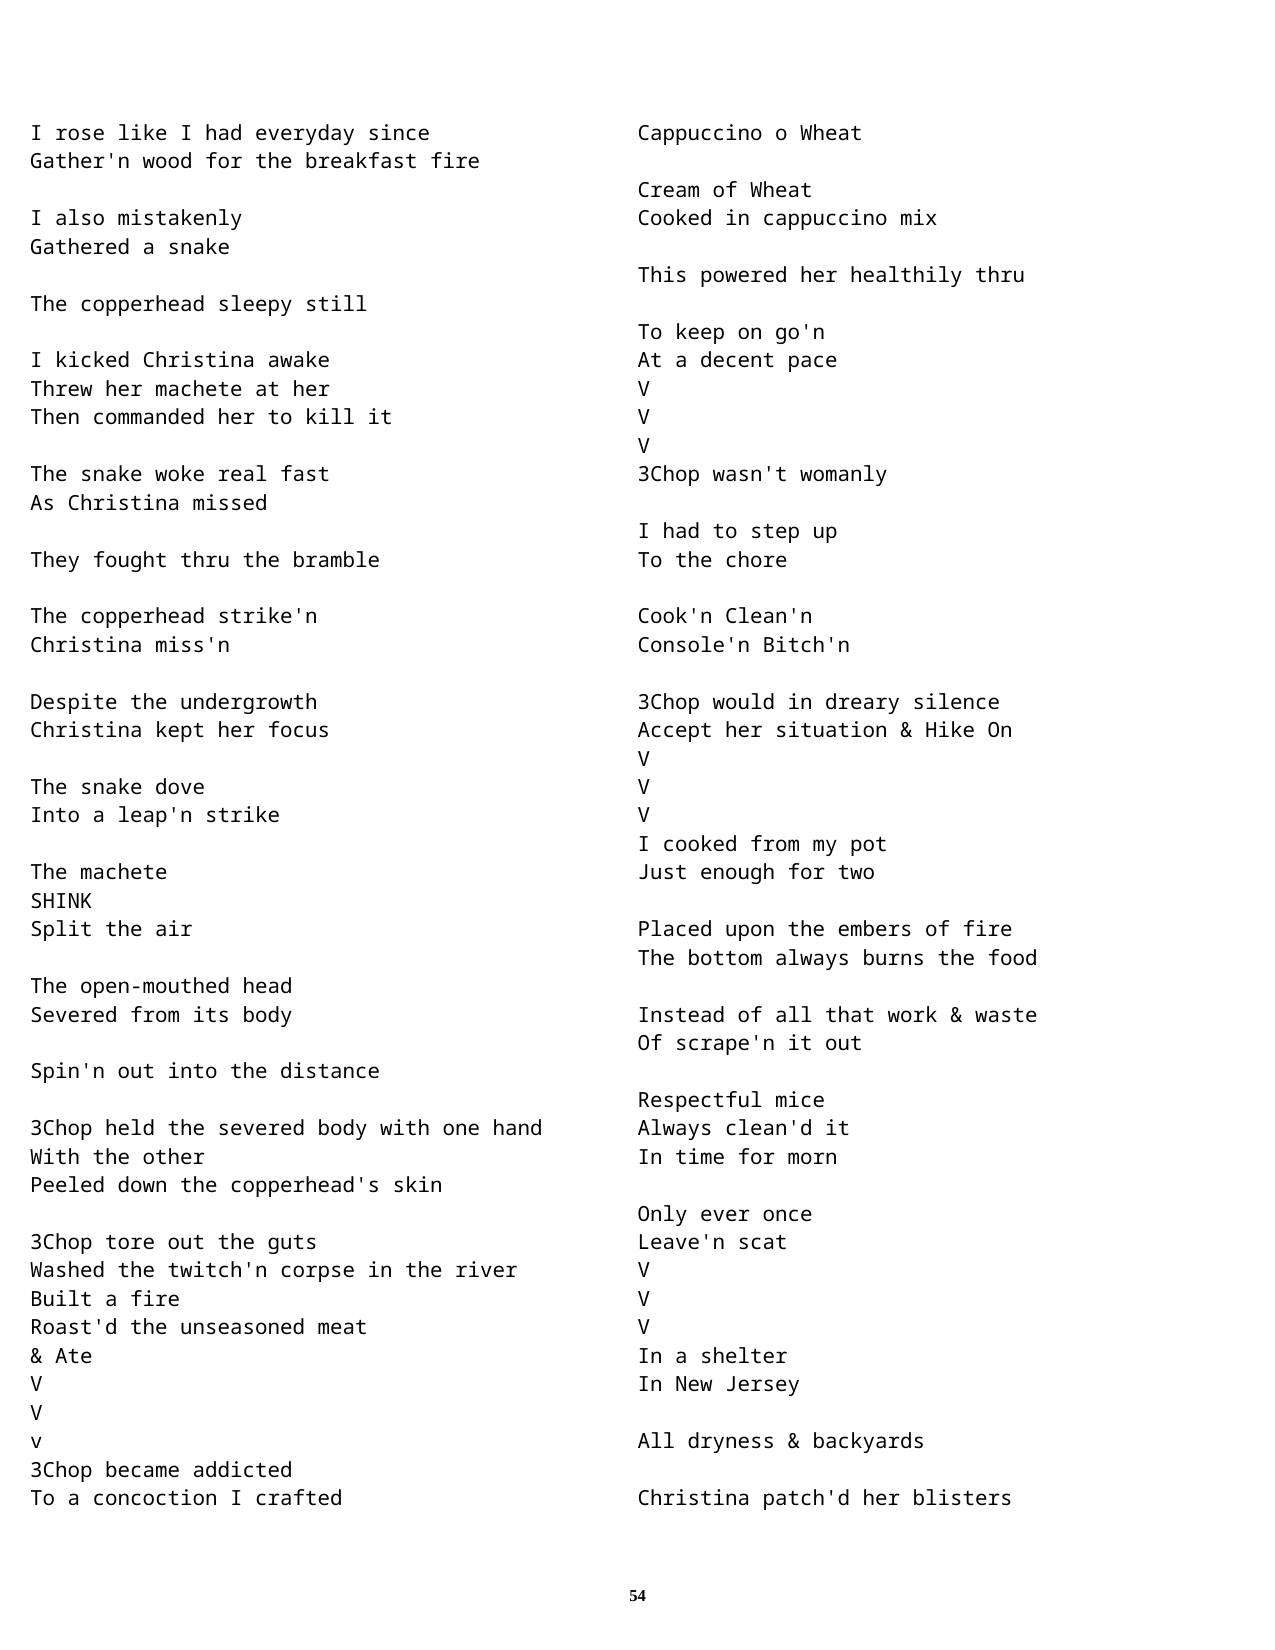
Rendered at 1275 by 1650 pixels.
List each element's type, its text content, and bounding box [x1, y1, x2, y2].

text The open-mouthed head [30, 971, 637, 1000]
text V [637, 402, 1245, 431]
text V [637, 1256, 1245, 1284]
text 3Chop became addicted [30, 1455, 637, 1483]
text Christina kept her focus [30, 715, 637, 744]
text I cooked from my pot [637, 829, 1245, 857]
text Washed the twitch'n corpse in the river [30, 1256, 637, 1284]
text As Christina missed [30, 488, 637, 516]
text At a decent pace [637, 346, 1245, 374]
text V [637, 374, 1245, 402]
text Cook'n Clean'n [637, 602, 1245, 630]
text V [30, 1369, 637, 1398]
text V [637, 772, 1245, 801]
text Built a fire [30, 1284, 637, 1312]
text Of scrape'n it out [637, 1028, 1245, 1057]
text To keep on go'n [637, 317, 1245, 346]
text Respectful mice [637, 1085, 1245, 1113]
text Threw her machete at her [30, 374, 637, 402]
text Into a leap'n strike [30, 801, 637, 829]
text Peeled down the copperhead's skin [30, 1170, 637, 1199]
text Instead of all that work & waste [637, 1000, 1245, 1028]
text 3Chop wasn't womanly [637, 459, 1245, 488]
text Then commanded her to kill it [30, 402, 637, 431]
text Spin'n out into the distance [30, 1057, 637, 1085]
text V [637, 1284, 1245, 1312]
text With the other [30, 1142, 637, 1170]
text Accept her situation & Hike On [637, 715, 1245, 744]
text 3Chop held the severed body with one hand [30, 1113, 637, 1142]
text Gather'n wood for the breakfast fire [30, 147, 637, 175]
text Placed upon the embers of fire [637, 914, 1245, 943]
text Only ever once [637, 1199, 1245, 1227]
text The snake dove [30, 772, 637, 801]
text The copperhead sleepy still [30, 289, 637, 317]
text The snake woke real fast [30, 459, 637, 488]
text They fought thru the bramble [30, 545, 637, 573]
text V [30, 1398, 637, 1426]
text The machete [30, 857, 637, 886]
text V [637, 431, 1245, 459]
text Gathered a snake [30, 232, 637, 260]
text Always clean'd it [637, 1113, 1245, 1142]
text v [30, 1426, 637, 1455]
text Roast'd the unseasoned meat [30, 1312, 637, 1341]
text In a shelter [637, 1341, 1245, 1369]
text Christina patch'd her blisters [637, 1483, 1245, 1512]
text This powered her healthily thru [637, 260, 1245, 289]
text Cappuccino o Wheat [637, 118, 1245, 147]
text I also mistakenly [30, 203, 637, 232]
text 3Chop would in dreary silence [637, 687, 1245, 715]
text The bottom always burns the food [637, 943, 1245, 971]
text SHINK [30, 886, 637, 914]
text Leave'n scat [637, 1227, 1245, 1256]
text I rose like I had everyday since [30, 118, 637, 147]
text In time for morn [637, 1142, 1245, 1170]
text To the chore [637, 545, 1245, 573]
text In New Jersey [637, 1369, 1245, 1398]
text V [637, 801, 1245, 829]
text Split the air [30, 914, 637, 943]
text Severed from its body [30, 1000, 637, 1028]
text Cream of Wheat [637, 175, 1245, 203]
text Just enough for two [637, 857, 1245, 886]
text All dryness & backyards [637, 1426, 1245, 1455]
text V [637, 744, 1245, 772]
text Christina miss'n [30, 630, 637, 658]
text The copperhead strike'n [30, 602, 637, 630]
text V [637, 1312, 1245, 1341]
text & Ate [30, 1341, 637, 1369]
text Console'n Bitch'n [637, 630, 1245, 658]
text Cooked in cappuccino mix [637, 203, 1245, 232]
text To a concoction I crafted [30, 1483, 637, 1512]
text I kicked Christina awake [30, 346, 637, 374]
text I had to step up [637, 516, 1245, 545]
text 3Chop tore out the guts [30, 1227, 637, 1256]
text Despite the undergrowth [30, 687, 637, 715]
